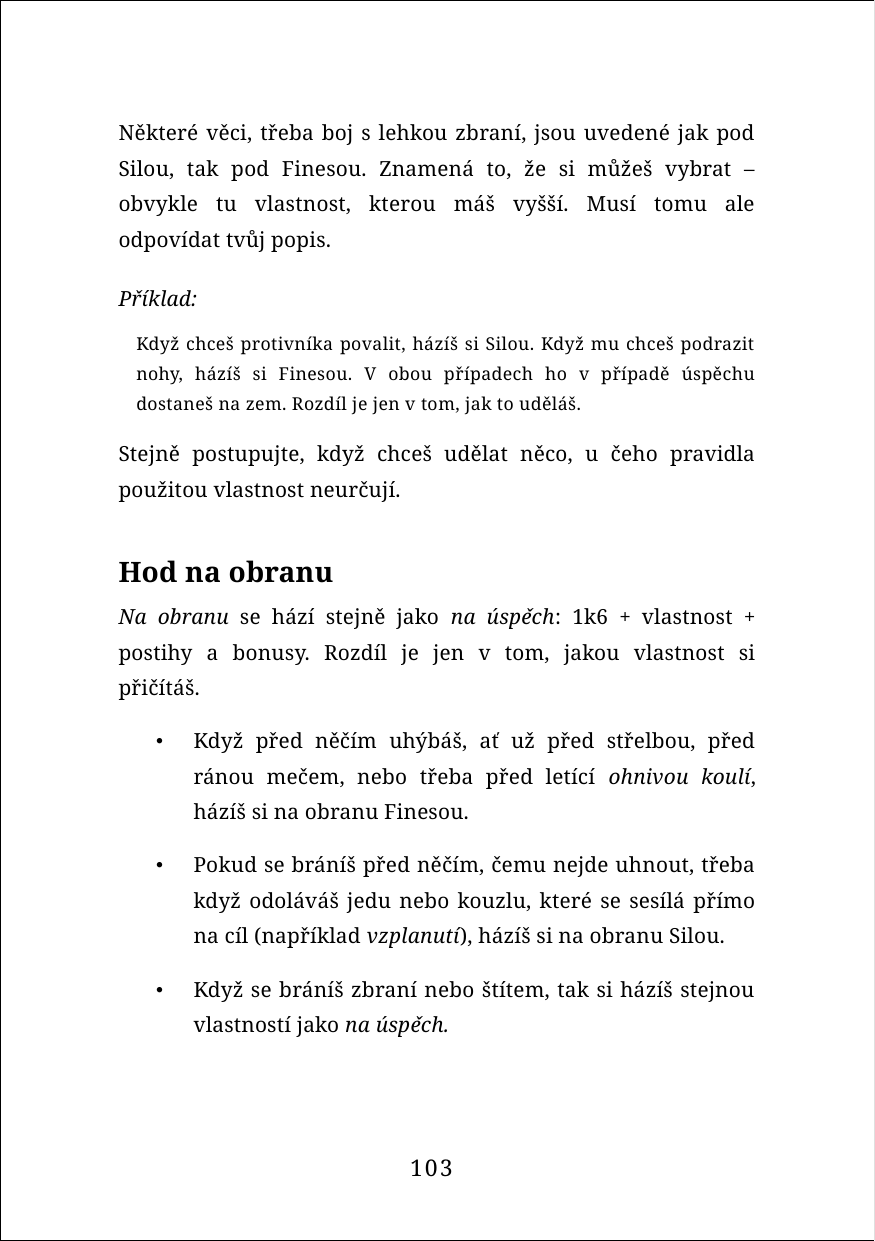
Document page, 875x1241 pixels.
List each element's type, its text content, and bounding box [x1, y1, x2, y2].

text Některé věci, třeba boj s lehkou zbraní, jsou uvedené jak pod Silou, tak pod Finesou. Znamená to, že si můžeš vybrat – obvykle tu vlastnost, kterou máš vyšší. Musí tomu ale odpovídat tvůj popis. [118, 118, 756, 253]
text Když chceš protivníka povalit, házíš si Silou. Když mu chceš podrazit nohy, házíš si Finesou. V obou případech ho v případě úspěchu dostaneš na zem. Rozdíl je jen v tom, jak to uděláš. [136, 331, 756, 416]
text Stejně postupujte, když chceš udělat něco, u čeho pravidla použitou vlastnost neurčují. [118, 439, 756, 503]
list Když před něčím uhýbáš, ať už před střelbou, před ránou mečem, nebo třeba před letící ohnivou koulí, házíš si na obranu Finesou. [156, 726, 756, 826]
subtitle Hod na obranu [118, 552, 756, 590]
text Příklad: [118, 284, 756, 312]
text Na obranu se hází stejně jako na úspěch: 1k6 + vlastnost + postihy a bonusy. Rozdíl je jen v tom, jakou vlastnost si přičítáš. [118, 602, 756, 702]
list Pokud se bráníš před něčím, čemu nejde uhnout, třeba když odoláváš jedu nebo kouzlu, které se sesílá přímo na cíl (například vzplanutí), házíš si na obranu Silou. [156, 851, 756, 950]
list Když se bráníš zbraní nebo štítem, tak si házíš stejnou vlastností jako na úspěch. [156, 975, 756, 1039]
